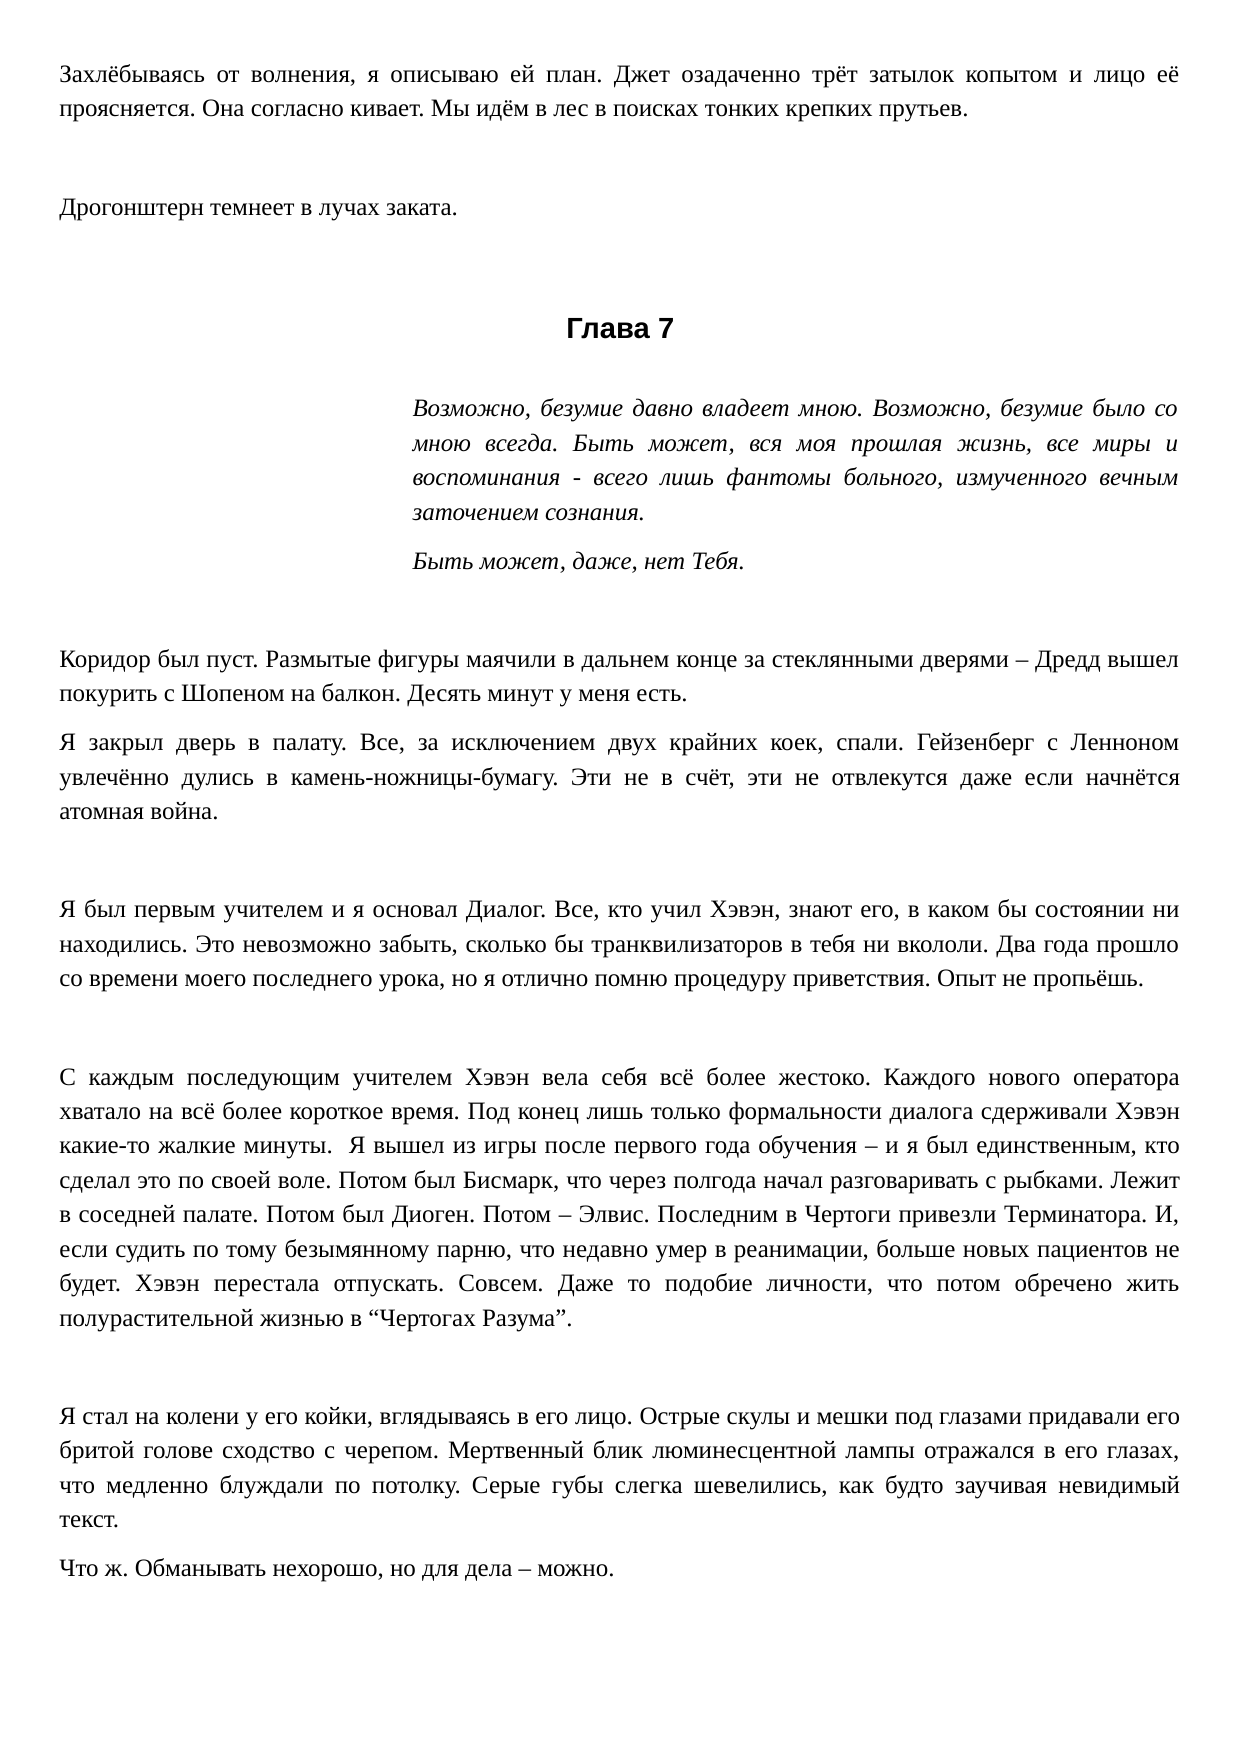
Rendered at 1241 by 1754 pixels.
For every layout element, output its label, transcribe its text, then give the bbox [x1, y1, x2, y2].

text Я был первым учителем и я основал Диалог. Все, кто учил Хэвэн, знают его, в каком бы состоянии ни находились. Это невозможно забыть, сколько бы транквилизаторов в тебя ни вкололи. Два года прошло со времени моего последнего урока, но я отлично помню процедуру приветствия. Опыт не пропьёшь. [59, 894, 1181, 992]
subtitle Глава 7 [59, 311, 1181, 344]
text Захлёбываясь от волнения, я описываю ей план. Джет озадаченно трёт затылок копытом и лицо её проясняется. Она согласно кивает. Мы идём в лес в поисках тонких крепких прутьев. [59, 59, 1181, 122]
text Коридор был пуст. Размытые фигуры маячили в дальнем конце за стеклянными дверями – Дредд вышел покурить с Шопеном на балкон. Десять минут у меня есть. [59, 644, 1181, 707]
text С каждым последующим учителем Хэвэн вела себя всё более жестоко. Каждого нового оператора хватало на всё более короткое время. Под конец лишь только формальности диалога сдерживали Хэвэн какие-то жалкие минуты. Я вышел из игры после первого года обучения – и я был единственным, кто сделал это по своей воле. Потом был Бисмарк, что через полгода начал разговаривать с рыбками. Лежит в соседней палате. Потом был Диоген. Потом – Элвис. Последним в Чертоги привезли Терминатора. И, если судить по тому безымянному парню, что недавно умер в реанимации, больше новых пациентов не будет. Хэвэн перестала отпускать. Совсем. Даже то подобие личности, что потом обречено жить полурастительной жизнью в “Чертогах Разума”. [59, 1062, 1181, 1332]
text Я закрыл дверь в палату. Все, за исключением двух крайних коек, спали. Гейзенберг с Ленноном увлечённо дулись в камень-ножницы-бумагу. Эти не в счёт, эти не отвлекутся даже если начнётся атомная война. [59, 727, 1181, 825]
text Возможно, безумие давно владеет мною. Возможно, безумие было со мною всегда. Быть может, вся моя прошлая жизнь, все миры и воспоминания - всего лишь фантомы больного, измученного вечным заточением сознания. [412, 393, 1181, 525]
text Дрогонштерн темнеет в лучах заката. [59, 192, 1181, 220]
text Быть может, даже, нет Тебя. [412, 546, 1181, 574]
text Я стал на колени у его койки, вглядываясь в его лицо. Острые скулы и мешки под глазами придавали его бритой голове сходство с черепом. Мертвенный блик люминесцентной лампы отражался в его глазах, что медленно блуждали по потолку. Серые губы слегка шевелились, как будто заучивая невидимый текст. [59, 1401, 1181, 1533]
text Что ж. Обманывать нехорошо, но для дела – можно. [59, 1553, 1181, 1582]
